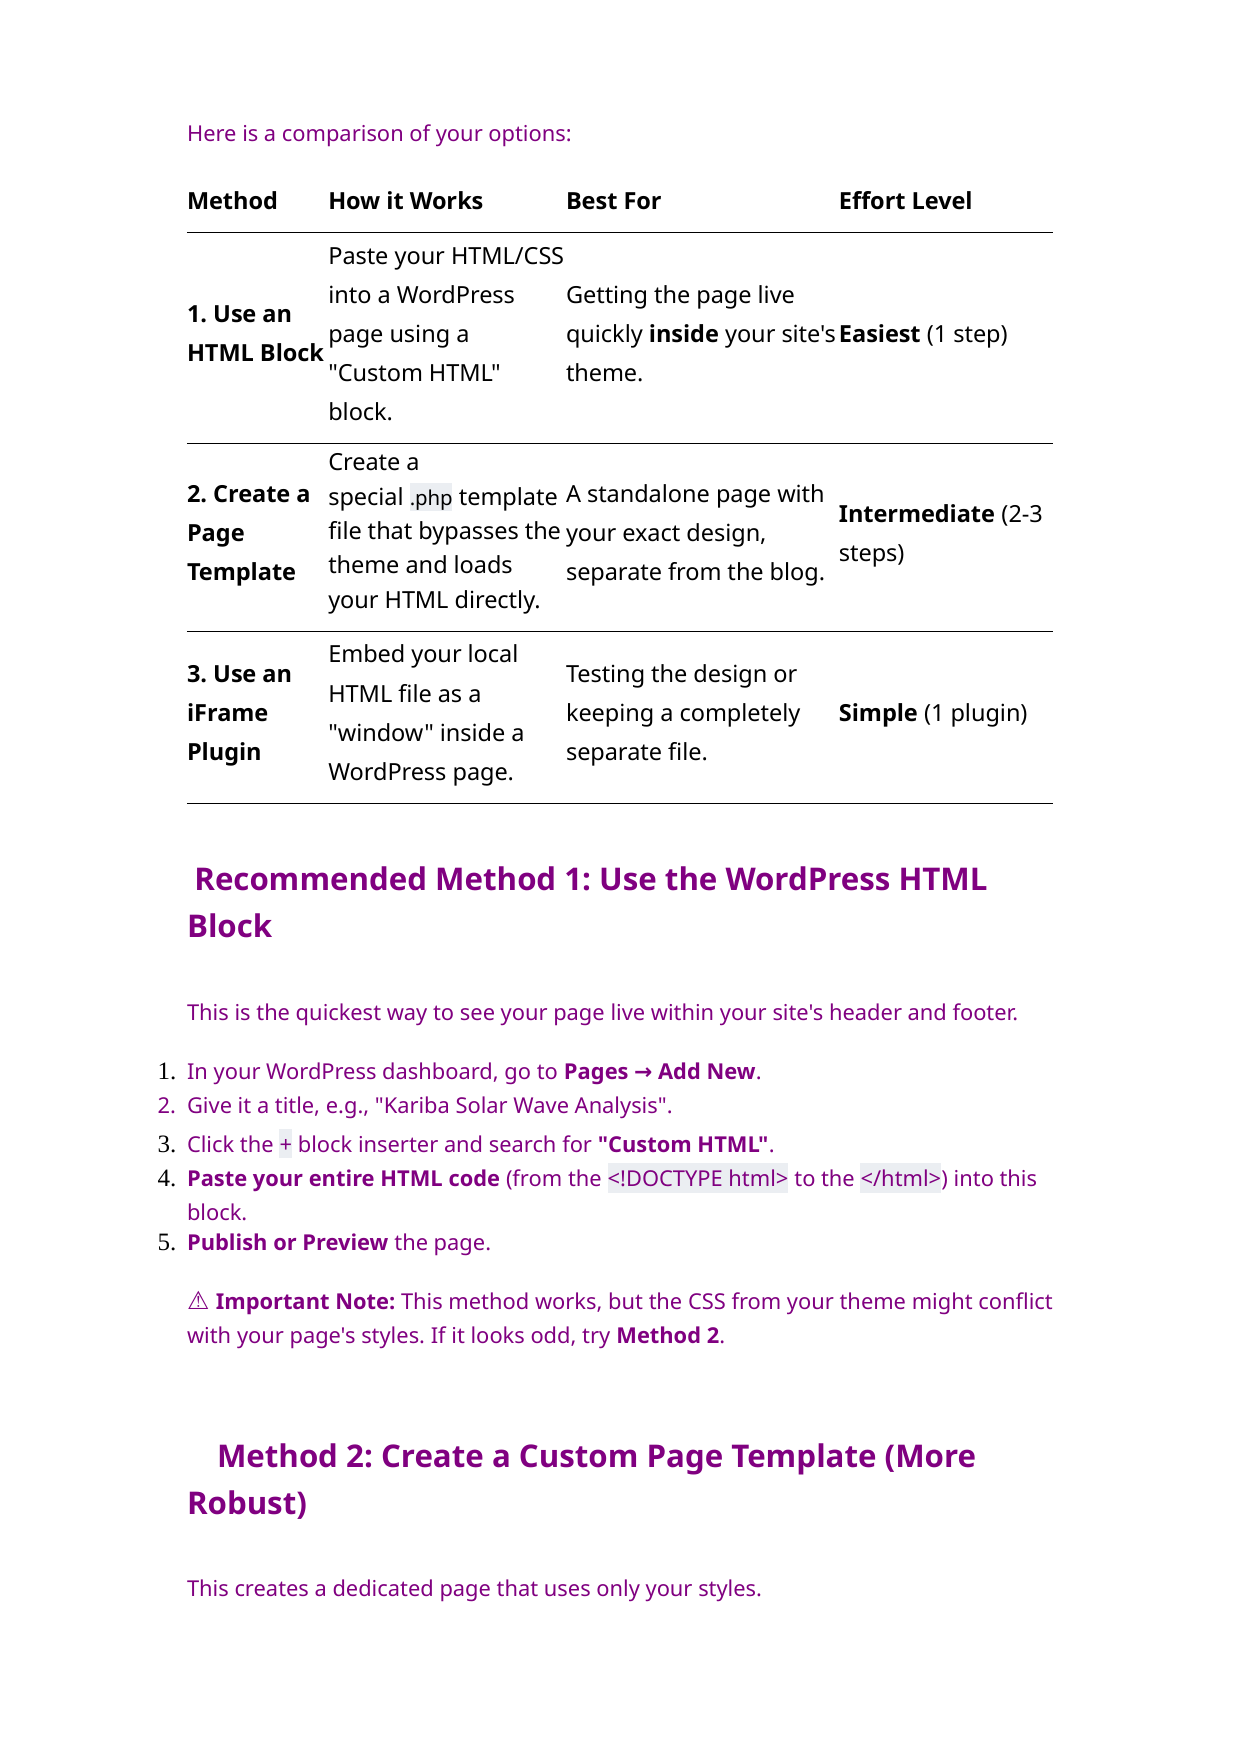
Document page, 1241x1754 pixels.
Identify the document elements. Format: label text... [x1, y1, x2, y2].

subtitle 📄 Method 2: Create a Custom Page Template (More Robust) [187, 1429, 1053, 1523]
list Paste your entire HTML code (from the <!DOCTYPE html> to the </html>) into this block. [187, 1158, 1053, 1227]
text This creates a dedicated page that uses only your styles. [187, 1573, 1053, 1603]
table_cell 1. Use an HTML Block [187, 233, 328, 443]
table_header Effort Level [839, 177, 1053, 232]
table_cell Intermediate (2-3 steps) [839, 444, 1053, 631]
table_cell 2. Create a Page Template [187, 444, 328, 631]
table_cell 3. Use an iFrame Plugin [187, 632, 328, 803]
table_cell Getting the page live quickly inside your site's theme. [566, 233, 839, 443]
list Click the + block inserter and search for "Custom HTML". [187, 1124, 1053, 1158]
list Publish or Preview the page. [187, 1227, 1053, 1257]
table_header Best For [566, 177, 839, 232]
table_cell Create a special .php template file that bypasses the theme and loads your HTML directly. [328, 444, 566, 631]
table_cell Easiest (1 step) [839, 233, 1053, 443]
table_cell Paste your HTML/CSS into a WordPress page using a "Custom HTML" block. [328, 233, 566, 443]
table_cell Embed your local HTML file as a "window" inside a WordPress page. [328, 632, 566, 803]
text ⚠️ Important Note: This method works, but the CSS from your theme might conflict with your page's styles. If it looks odd, try Method 2. [187, 1286, 1053, 1350]
list Give it a title, e.g., "Kariba Solar Wave Analysis". [187, 1090, 1053, 1119]
subtitle 🛠️ Recommended Method 1: Use the WordPress HTML Block [187, 853, 1053, 946]
table_header How it Works [328, 177, 566, 232]
text Here is a comparison of your options: [187, 118, 1053, 148]
table_header Method [187, 177, 328, 232]
text This is the quickest way to see your page live within your site's header and footer. [187, 996, 1053, 1026]
table_cell Simple (1 plugin) [839, 632, 1053, 803]
table_cell A standalone page with your exact design, separate from the blog. [566, 444, 839, 631]
table_cell Testing the design or keeping a completely separate file. [566, 632, 839, 803]
list In your WordPress dashboard, go to Pages → Add New. [187, 1056, 1053, 1085]
